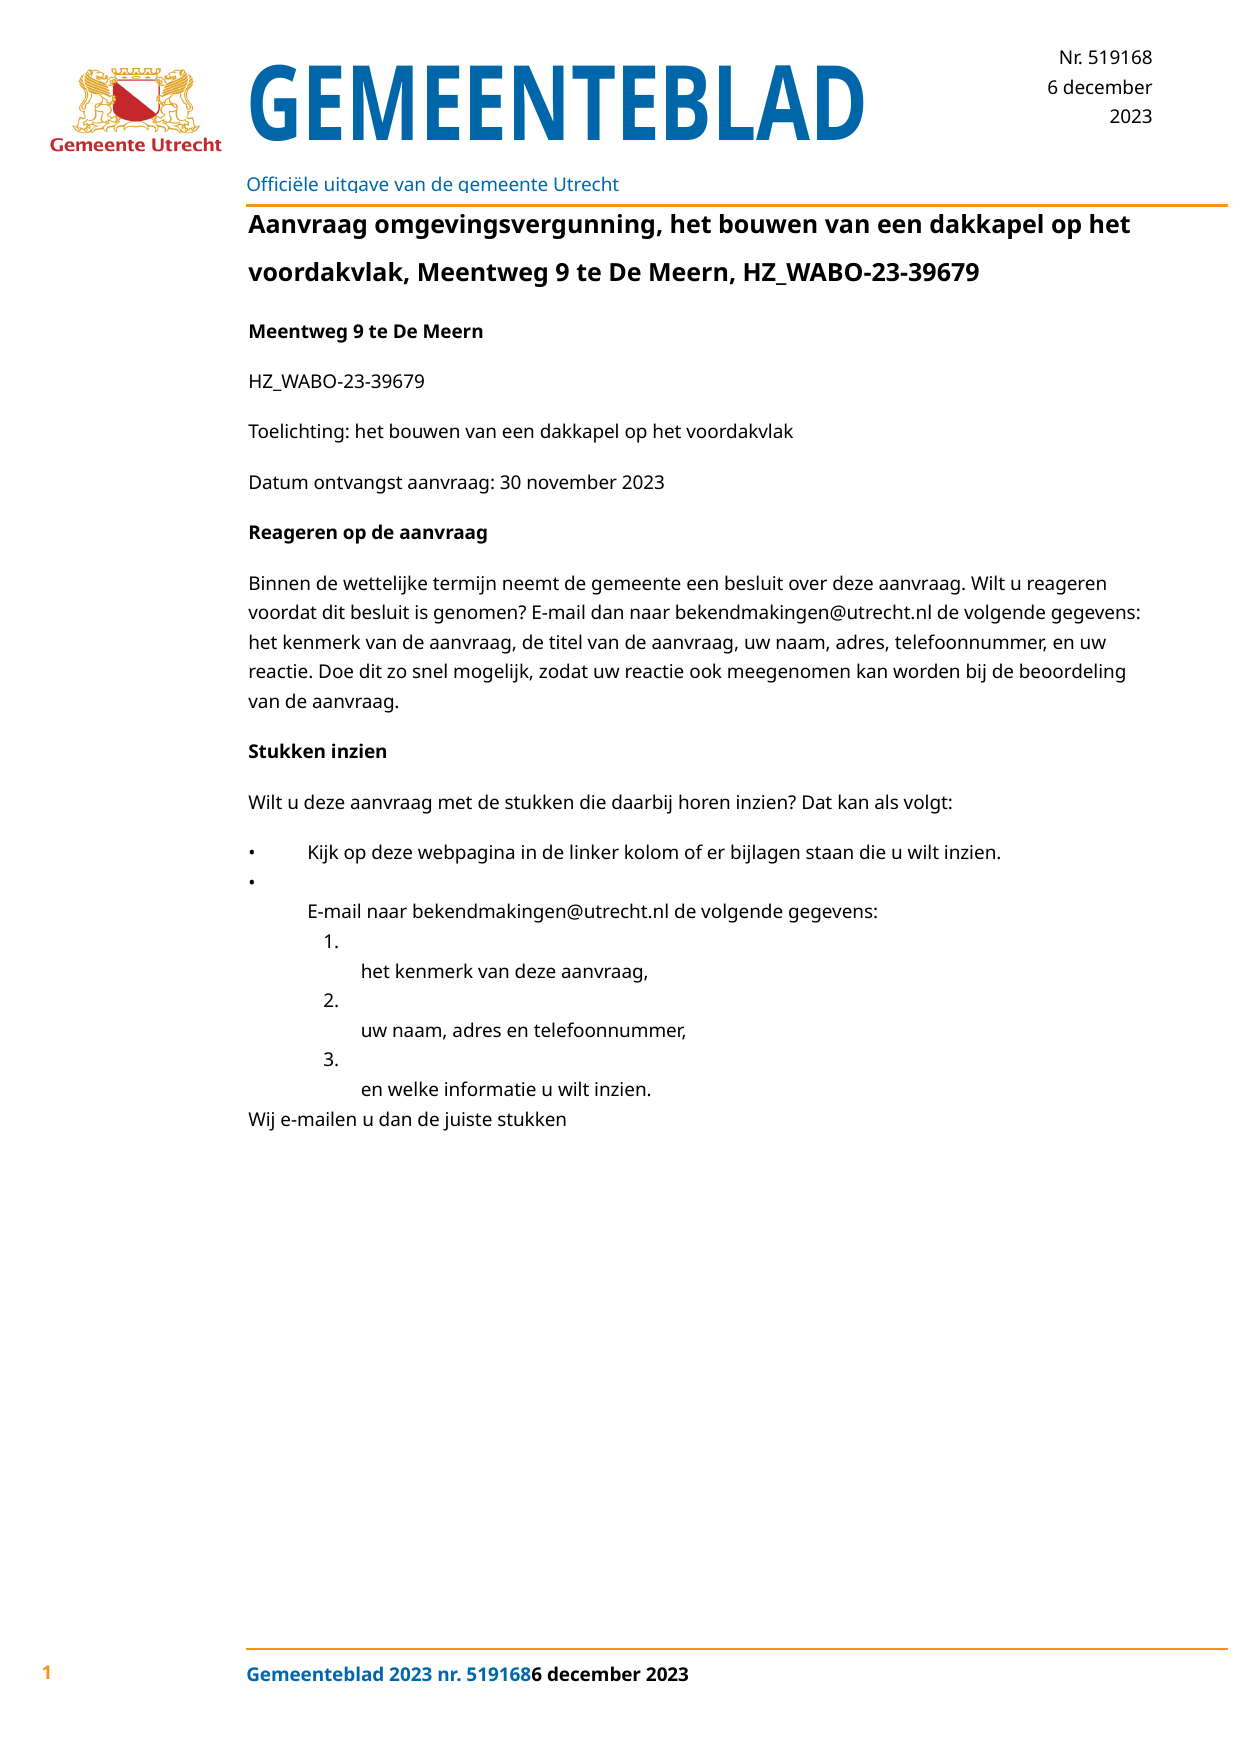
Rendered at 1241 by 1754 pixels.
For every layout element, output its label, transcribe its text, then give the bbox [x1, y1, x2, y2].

list E-mail naar bekendmakingen@utrecht.nl de volgende gegevens: [248, 899, 1152, 924]
list uw naam, adres en telefoonnummer, [323, 1017, 1152, 1043]
text HZ_WABO-23-39679 [248, 368, 1152, 394]
text Toelichting: het bouwen van een dakkapel op het voordakvlak [248, 419, 1152, 444]
text Reageren op de aanvraag [248, 519, 1152, 545]
text Wilt u deze aanvraag met de stukken die daarbij horen inzien? Dat kan als volgt: [248, 789, 1152, 815]
text Binnen de wettelijke termijn neemt de gemeente een besluit over deze aanvraag. Wilt u reageren voordat dit besluit is genomen? E-mail dan naar bekendmakingen@utrecht.nl de volgende gegevens: het kenmerk van de aanvraag, de titel van de aanvraag, uw naam, adres, telefoonnummer, en uw reactie. Doe dit zo snel mogelijk, zodat uw reactie ook meegenomen kan worden bij de beoordeling van de aanvraag. [248, 570, 1152, 714]
text Wij e-mailen u dan de juiste stukken [248, 1106, 1152, 1132]
text Aanvraag omgevingsvergunning, het bouwen van een dakkapel op het voordakvlak, Meentweg 9 te De Meern, HZ_WABO-23-39679 [248, 207, 1152, 288]
text Meentweg 9 te De Meern [248, 318, 1152, 344]
list het kenmerk van deze aanvraag, [323, 958, 1152, 984]
text Stukken inzien [248, 739, 1152, 764]
list Kijk op deze webpagina in de linker kolom of er bijlagen staan die u wilt inzien. [248, 839, 1152, 865]
text Datum ontvangst aanvraag: 30 november 2023 [248, 469, 1152, 495]
list en welke informatie u wilt inzien. [323, 1076, 1152, 1102]
picture [41, 47, 231, 172]
